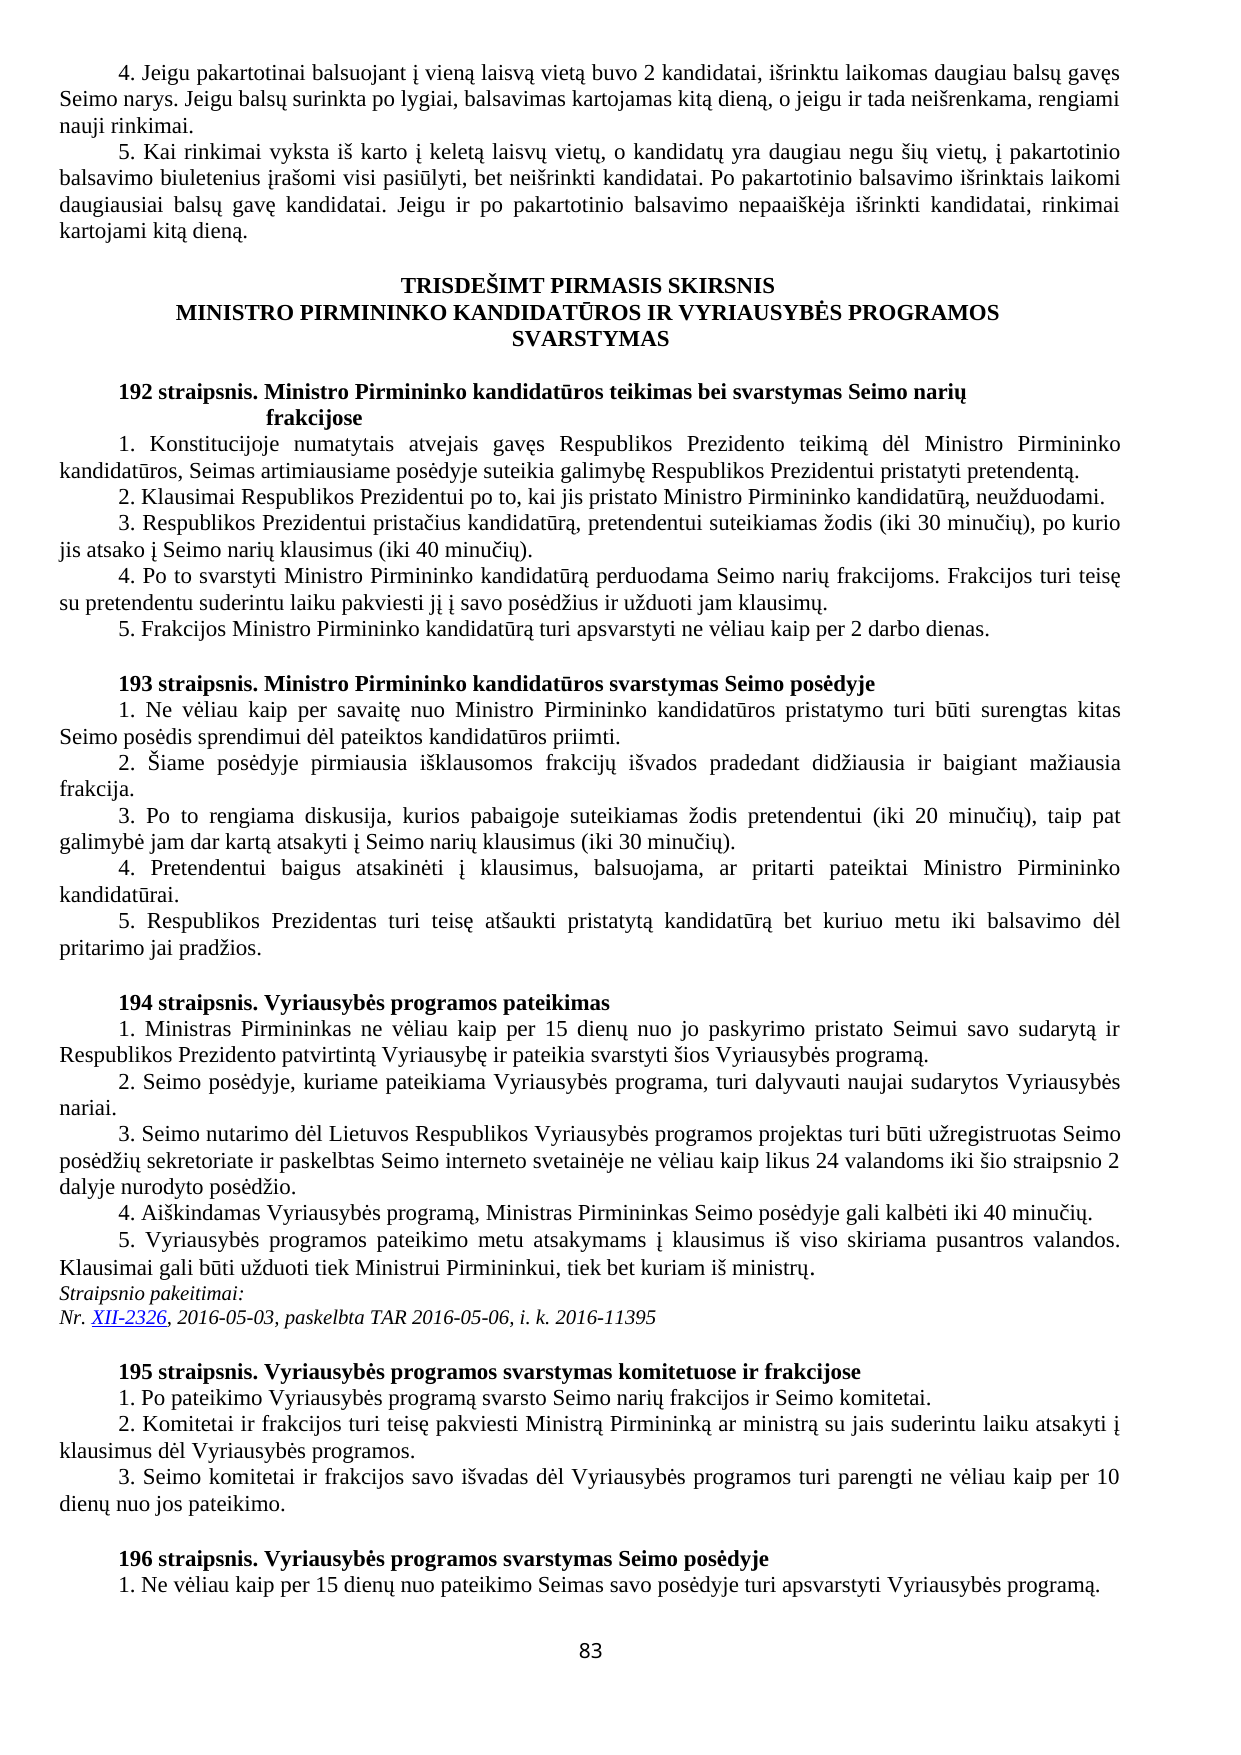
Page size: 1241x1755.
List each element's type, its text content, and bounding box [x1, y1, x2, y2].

text 2. Komitetai ir frakcijos turi teisę pakviesti Ministrą Pirmininką ar ministrą su jais suderintu laiku atsakyti į klausimus dėl Vyriausybės programos. [59, 1411, 1122, 1463]
text Nr. XII-2326, 2016-05-03, paskelbta TAR 2016-05-06, i. k. 2016-11395 [59, 1305, 1122, 1329]
text 4. Po to svarstyti Ministro Pirmininko kandidatūrą perduodama Seimo narių frakcijoms. Frakcijos turi teisę su pretendentu suderintu laiku pakviesti jį į savo posėdžius ir užduoti jam klausimų. [59, 562, 1122, 615]
text 5. Respublikos Prezidentas turi teisę atšaukti pristatytą kandidatūrą bet kuriuo metu iki balsavimo dėl pritarimo jai pradžios. [59, 907, 1122, 960]
text 194 straipsnis. Vyriausybės programos pateikimas [59, 989, 1122, 1015]
text 3. Respublikos Prezidentui pristačius kandidatūrą, pretendentui suteikiamas žodis (iki 30 minučių), po kurio jis atsako į Seimo narių klausimus (iki 40 minučių). [59, 509, 1122, 562]
text 1. Ministras Pirmininkas ne vėliau kaip per 15 dienų nuo jo paskyrimo pristato Seimui savo sudarytą ir Respublikos Prezidento patvirtintą Vyriausybę ir pateikia svarstyti šios Vyriausybės programą. [59, 1015, 1122, 1068]
text MINISTRO PIRMININKO KANDIDATŪROS IR VYRIAUSYBĖS PROGRAMOS [59, 299, 1122, 325]
text 192 straipsnis. Ministro Pirmininko kandidatūros teikimas bei svarstymas Seimo narių [118, 378, 1122, 404]
text 5. Kai rinkimai vyksta iš karto į keletą laisvų vietų, o kandidatų yra daugiau negu šių vietų, į pakartotinio balsavimo biuletenius įrašomi visi pasiūlyti, bet neišrinkti kandidatai. Po pakartotinio balsavimo išrinktais laikomi daugiausiai balsų gavę kandidatai. Jeigu ir po pakartotinio balsavimo nepaaiškėja išrinkti kandidatai, rinkimai kartojami kitą dieną. [59, 138, 1122, 243]
text 193 straipsnis. Ministro Pirmininko kandidatūros svarstymas Seimo posėdyje [59, 670, 1122, 696]
text 5. Frakcijos Ministro Pirmininko kandidatūrą turi apsvarstyti ne vėliau kaip per 2 darbo dienas. [59, 615, 1122, 641]
text 2. Šiame posėdyje pirmiausia išklausomos frakcijų išvados pradedant didžiausia ir baigiant mažiausia frakcija. [59, 749, 1122, 802]
text Straipsnio pakeitimai: [59, 1281, 1122, 1305]
text 1. Konstitucijoje numatytais atvejais gavęs Respublikos Prezidento teikimą dėl Ministro Pirmininko kandidatūros, Seimas artimiausiame posėdyje suteikia galimybę Respublikos Prezidentui pristatyti pretendentą. [59, 430, 1122, 483]
text SVARSTYMAS [59, 325, 1122, 351]
text 3. Seimo nutarimo dėl Lietuvos Respublikos Vyriausybės programos projektas turi būti užregistruotas Seimo posėdžių sekretoriate ir paskelbtas Seimo interneto svetainėje ne vėliau kaip likus 24 valandoms iki šio straipsnio 2 dalyje nurodyto posėdžio. [59, 1120, 1122, 1199]
text 3. Seimo komitetai ir frakcijos savo išvadas dėl Vyriausybės programos turi parengti ne vėliau kaip per 10 dienų nuo jos pateikimo. [59, 1463, 1122, 1516]
text 2. Seimo posėdyje, kuriame pateikiama Vyriausybės programa, turi dalyvauti naujai sudarytos Vyriausybės nariai. [59, 1068, 1122, 1120]
text 195 straipsnis. Vyriausybės programos svarstymas komitetuose ir frakcijose [59, 1358, 1122, 1384]
text 3. Po to rengiama diskusija, kurios pabaigoje suteikiamas žodis pretendentui (iki 20 minučių), taip pat galimybė jam dar kartą atsakyti į Seimo narių klausimus (iki 30 minučių). [59, 802, 1122, 854]
text frakcijose [266, 404, 1122, 430]
text 4. Aiškindamas Vyriausybės programą, Ministras Pirmininkas Seimo posėdyje gali kalbėti iki 40 minučių. [59, 1199, 1122, 1226]
text 4. Jeigu pakartotinai balsuojant į vieną laisvą vietą buvo 2 kandidatai, išrinktu laikomas daugiau balsų gavęs Seimo narys. Jeigu balsų surinkta po lygiai, balsavimas kartojamas kitą dieną, o jeigu ir tada neišrenkama, rengiami nauji rinkimai. [59, 59, 1122, 138]
text 5. Vyriausybės programos pateikimo metu atsakymams į klausimus iš viso skiriama pusantros valandos. Klausimai gali būti užduoti tiek Ministrui Pirmininkui, tiek bet kuriam iš ministrų. [59, 1226, 1122, 1281]
text 1. Po pateikimo Vyriausybės programą svarsto Seimo narių frakcijos ir Seimo komitetai. [59, 1384, 1122, 1411]
text TRISDEŠIMT PIRMASIS SKIRSNIS [59, 272, 1122, 299]
text 4. Pretendentui baigus atsakinėti į klausimus, balsuojama, ar pritarti pateiktai Ministro Pirmininko kandidatūrai. [59, 854, 1122, 907]
text 2. Klausimai Respublikos Prezidentui po to, kai jis pristato Ministro Pirmininko kandidatūrą, neužduodami. [59, 483, 1122, 509]
text 1. Ne vėliau kaip per 15 dienų nuo pateikimo Seimas savo posėdyje turi apsvarstyti Vyriausybės programą. [59, 1571, 1122, 1597]
text 196 straipsnis. Vyriausybės programos svarstymas Seimo posėdyje [59, 1545, 1122, 1571]
text 1. Ne vėliau kaip per savaitę nuo Ministro Pirmininko kandidatūros pristatymo turi būti surengtas kitas Seimo posėdis sprendimui dėl pateiktos kandidatūros priimti. [59, 696, 1122, 749]
